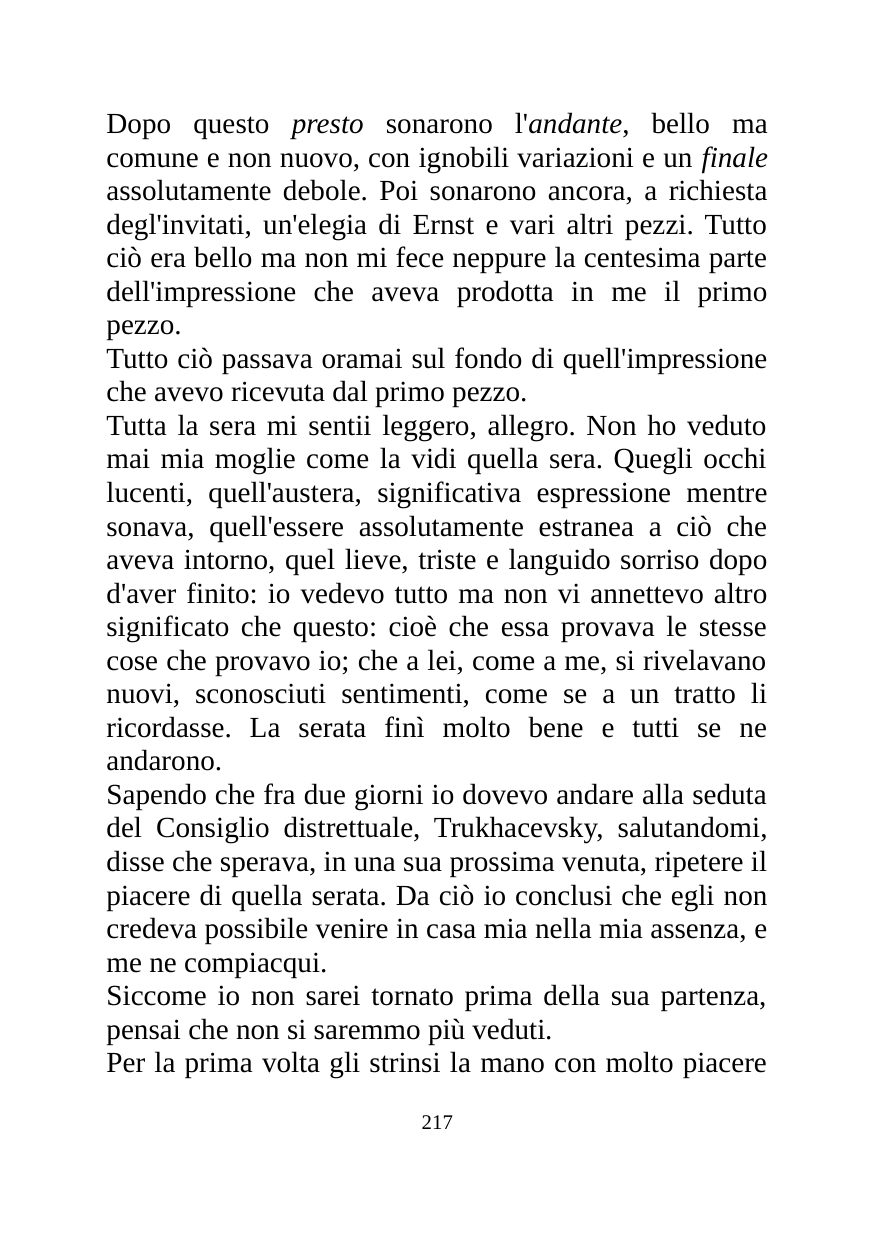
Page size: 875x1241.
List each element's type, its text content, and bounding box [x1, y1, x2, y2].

text Dopo questo presto sonarono l'andante, bello ma comune e non nuovo, con ignobili variazioni e un finale assolutamente debole. Poi sonarono ancora, a richiesta degl'invitati, un'elegia di Ernst e vari altri pezzi. Tutto ciò era bello ma non mi fece neppure la centesima parte dell'impressione che aveva prodotta in me il primo pezzo. [106, 106, 768, 341]
text Sapendo che fra due giorni io dovevo andare alla seduta del Consiglio distrettuale, Trukhacevsky, salutandomi, disse che sperava, in una sua prossima venuta, ripetere il piacere di quella serata. Da ciò io conclusi che egli non credeva possibile venire in casa mia nella mia assenza, e me ne compiacqui. [106, 777, 768, 978]
text Tutta la sera mi sentii leggero, allegro. Non ho veduto mai mia moglie come la vidi quella sera. Quegli occhi lucenti, quell'austera, significativa espressione mentre sonava, quell'essere assolutamente estranea a ciò che aveva intorno, quel lieve, triste e languido sorriso dopo d'aver finito: io vedevo tutto ma non vi annettevo altro significato che questo: cioè che essa provava le stesse cose che provavo io; che a lei, come a me, si rivelavano nuovi, sconosciuti sentimenti, come se a un tratto li ricordasse. La serata finì molto bene e tutti se ne andarono. [106, 408, 768, 777]
text Siccome io non sarei tornato prima della sua partenza, pensai che non si saremmo più veduti. [106, 978, 768, 1045]
text Tutto ciò passava oramai sul fondo di quell'impressione che avevo ricevuta dal primo pezzo. [106, 341, 768, 408]
text Per la prima volta gli strinsi la mano con molto piacere [106, 1045, 768, 1079]
